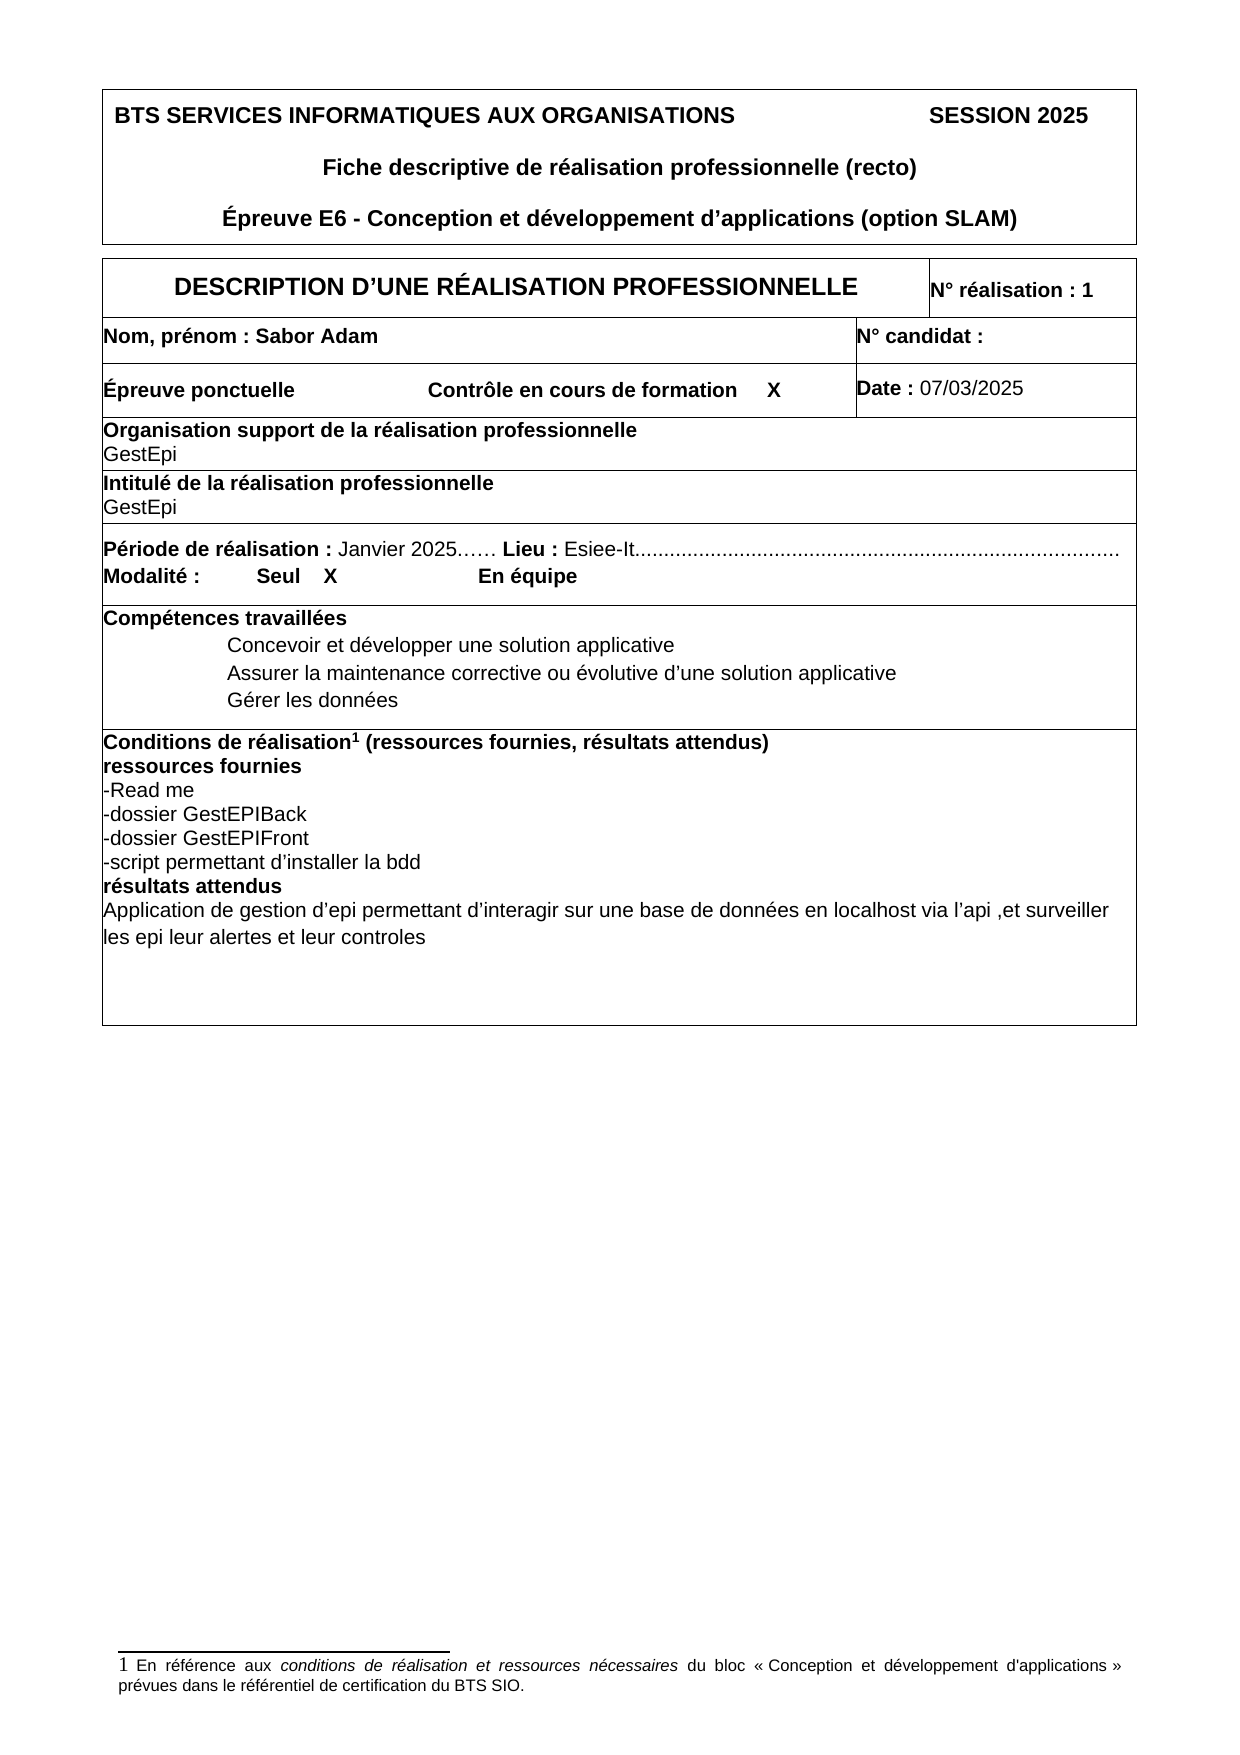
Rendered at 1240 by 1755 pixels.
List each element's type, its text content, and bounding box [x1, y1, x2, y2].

table_header N° réalisation : 1 [930, 259, 1136, 317]
table_cell Conditions de réalisation (ressources fournies, résultats attendus) ressources fournies -Read me -dossier GestEPIBack -dossier GestEPIFront -script permettant d’installer la bdd résultats attendus Application de gestion d’epi permettant d’interagir sur une base de données en localhost via l’api ,et surveiller les epi leur alertes et leur controles [103, 730, 1136, 1024]
table_cell Nom, prénom : Sabor Adam [103, 318, 856, 363]
table_header BTS Services informatiques aux organisations SESSION 2025 Fiche descriptive de réalisation professionnelle (recto) Épreuve E6 - Conception et développement d’applications (option SLAM) [103, 90, 1136, 244]
table_cell N° candidat : [857, 318, 1136, 363]
table_cell Contrôle en cours de formation X [428, 364, 856, 417]
table_cell Organisation support de la réalisation professionnelle GestEpi [103, 418, 1136, 470]
table_header DESCRIPTION D’UNE RÉALISATION PROFESSIONNELLE [103, 259, 929, 317]
table_cell Compétences travaillées Concevoir et développer une solution applicative Assurer la maintenance corrective ou évolutive d’une solution applicative Gérer les données [103, 606, 1136, 729]
table_cell Période de réalisation : Janvier 2025 Lieu : Esiee-It Modalité : Seul X En équipe [103, 524, 1136, 604]
table_cell Date : 07/03/2025 [857, 364, 1136, 417]
table_cell Épreuve ponctuelle [103, 364, 428, 417]
table_cell Intitulé de la réalisation professionnelle GestEpi [103, 471, 1136, 523]
